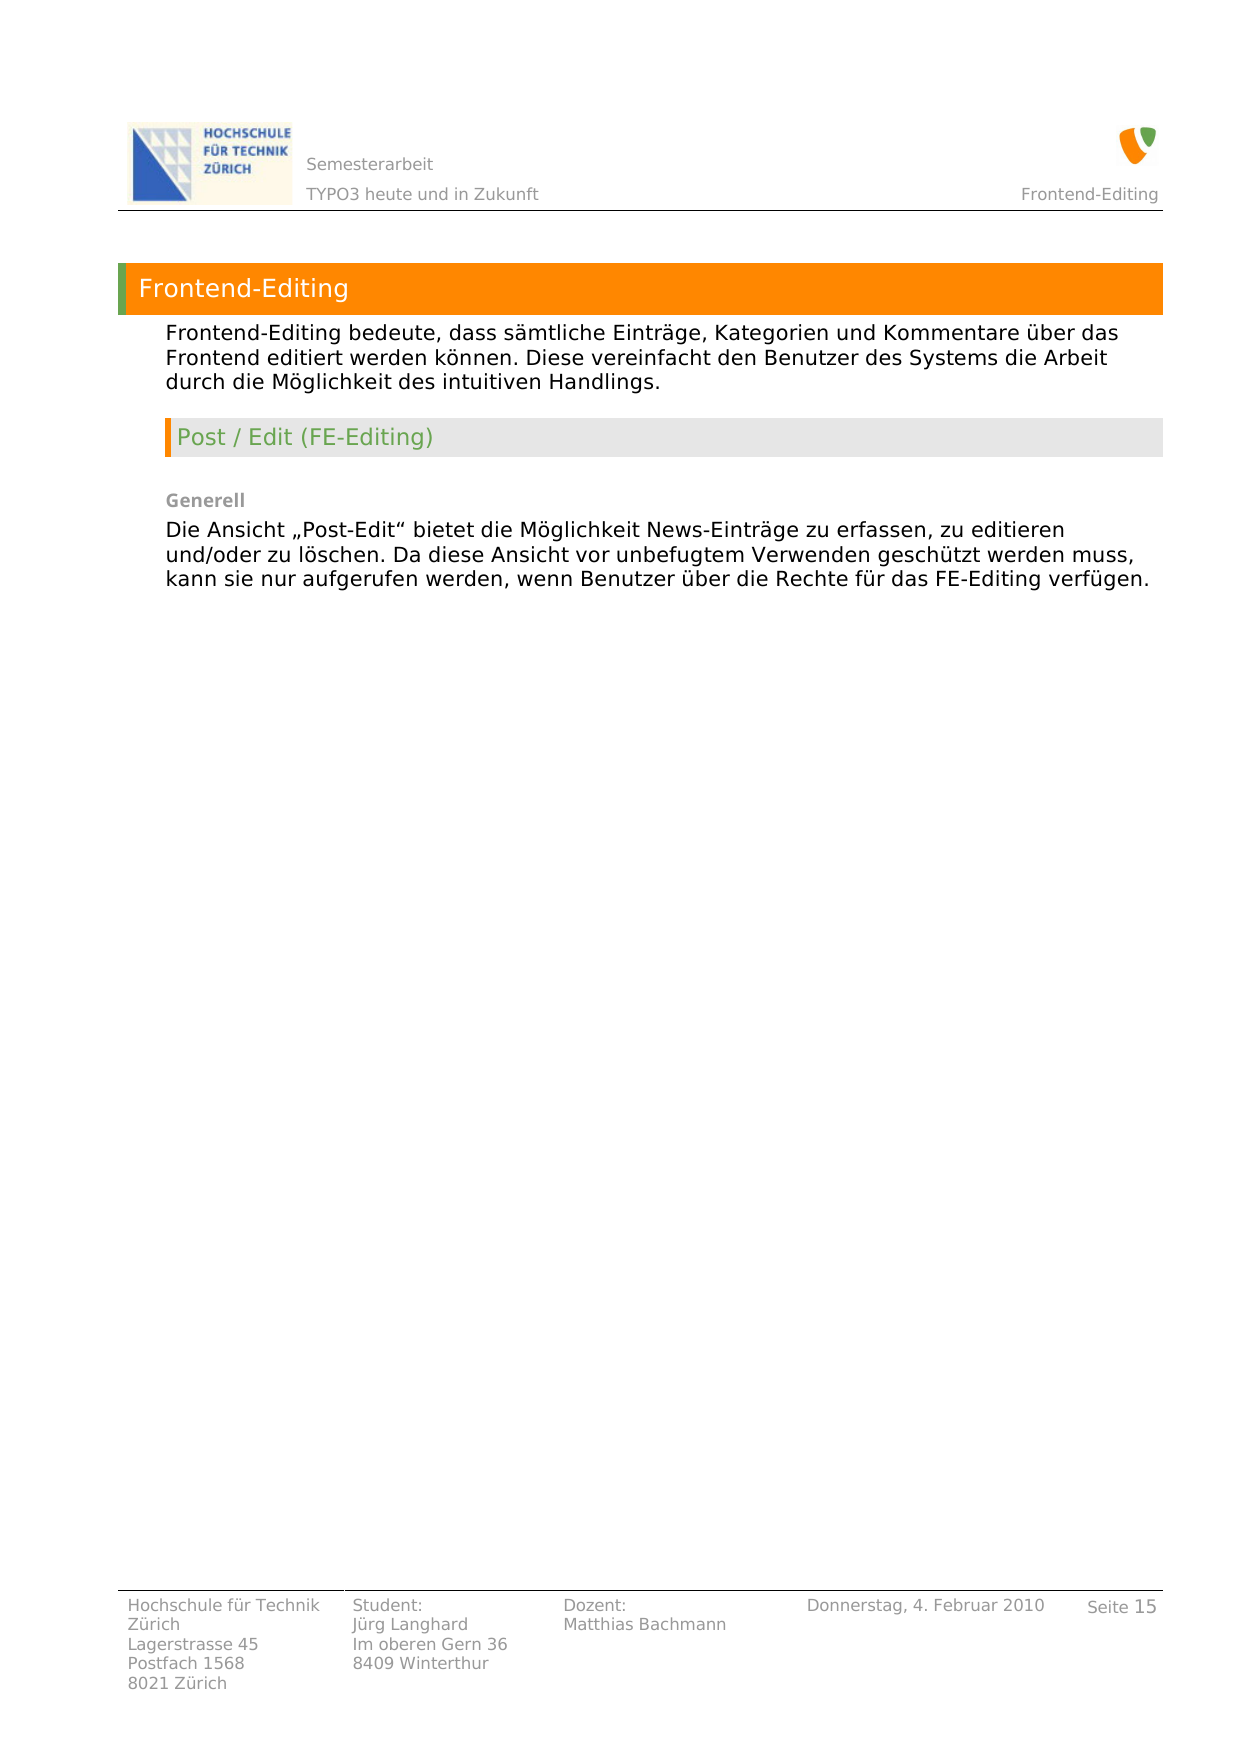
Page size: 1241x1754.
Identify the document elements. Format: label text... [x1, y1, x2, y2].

text Frontend-Editing bedeute, dass sämtliche Einträge, Kategorien und Kommentare über das Frontend editiert werden können. Diese vereinfacht den Benutzer des Systems die Arbeit durch die Möglichkeit des intuitiven Handlings. [165, 321, 1163, 394]
subtitle Generell [165, 486, 1163, 512]
picture [127, 122, 293, 205]
subtitle Post / Edit (FE-Editing) [171, 418, 1163, 457]
subtitle Frontend-Editing [126, 263, 1163, 315]
text Die Ansicht „Post-Edit“ bietet die Möglichkeit News-Einträge zu erfassen, zu editieren und/oder zu löschen. Da diese Ansicht vor unbefugtem Verwenden geschützt werden muss, kann sie nur aufgerufen werden, wenn Benutzer über die Rechte für das FE-Editing verfügen. [165, 518, 1163, 592]
picture [1116, 125, 1159, 166]
